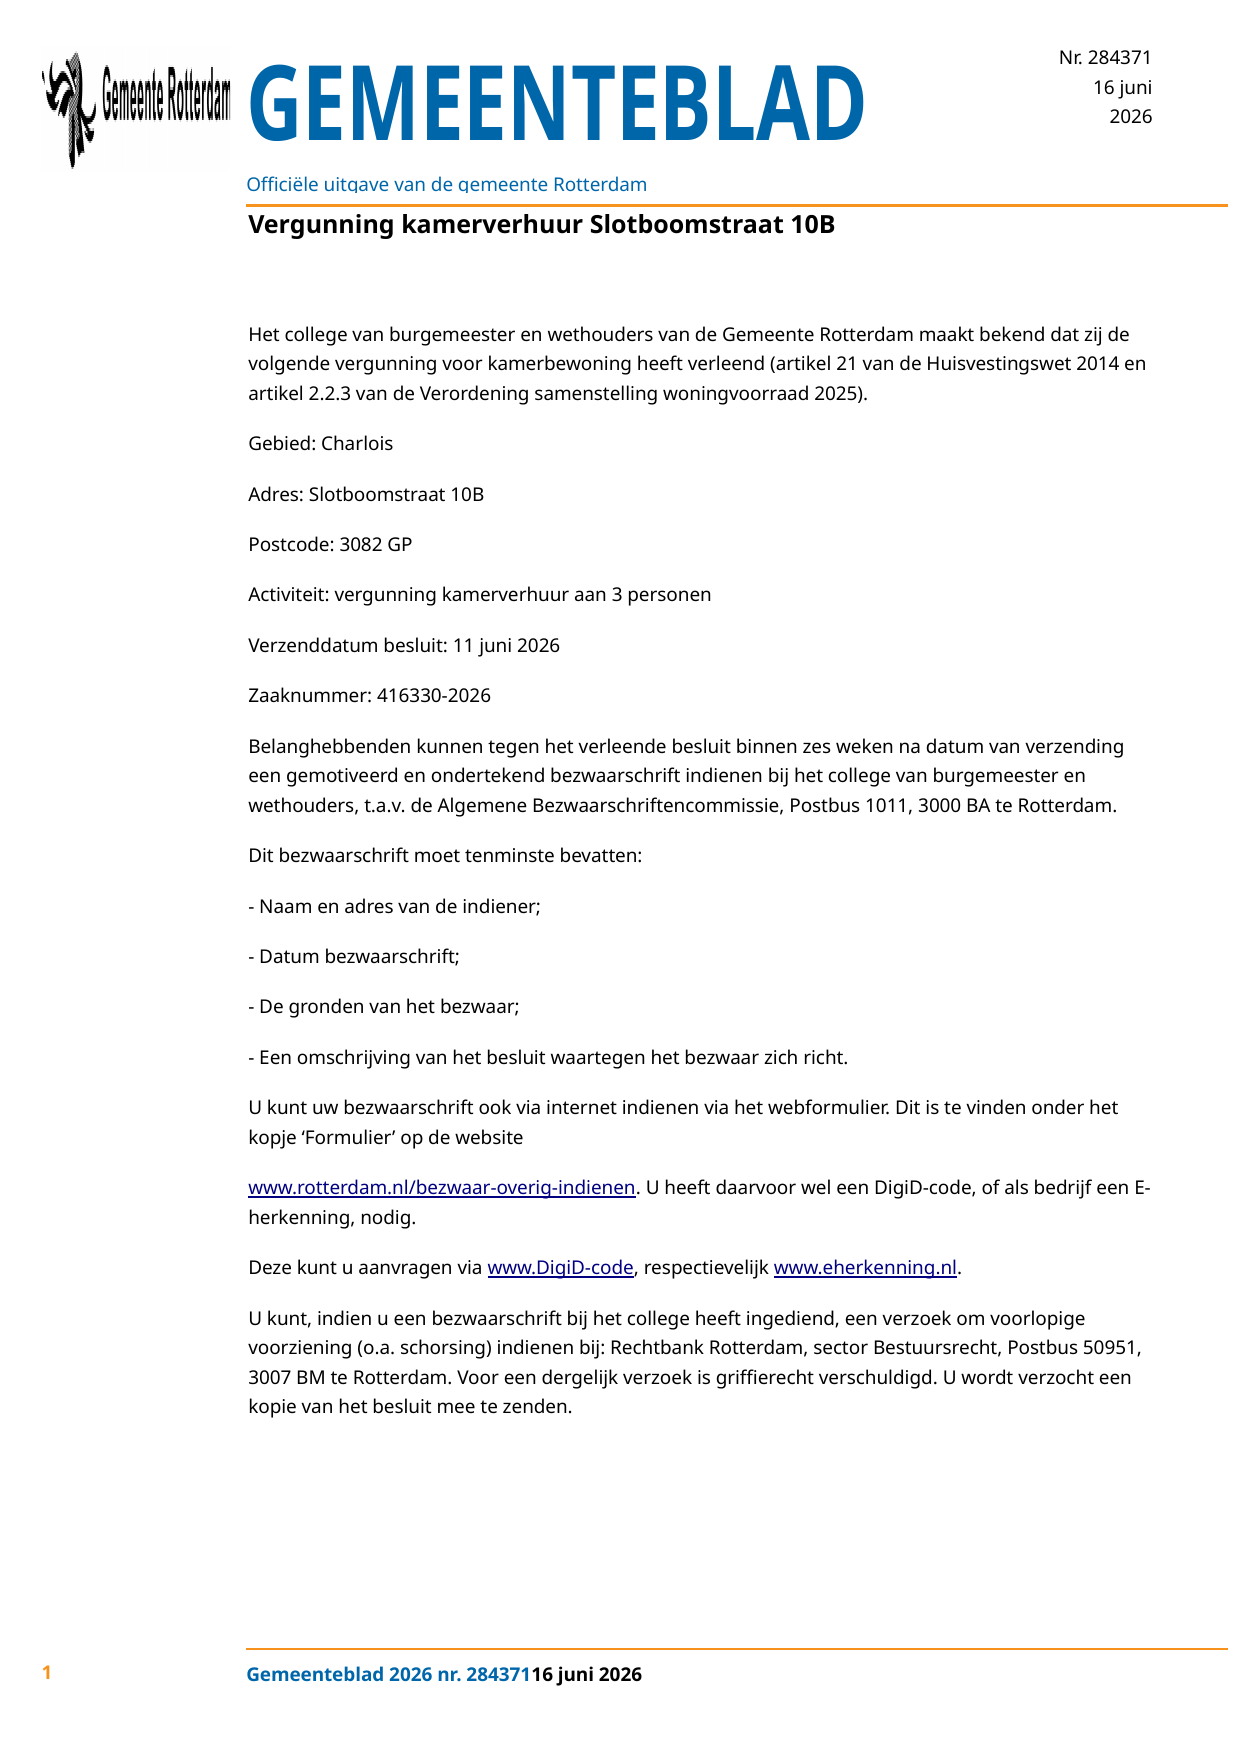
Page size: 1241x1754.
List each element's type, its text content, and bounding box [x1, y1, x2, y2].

text Vergunning kamerverhuur Slotboomstraat 10B [248, 207, 1152, 241]
text - De gronden van het bezwaar; [248, 994, 1152, 1019]
text Verzenddatum besluit: 11 juni 2026 [248, 632, 1152, 658]
text Dit bezwaarschrift moet tenminste bevatten: [248, 842, 1152, 868]
text Belanghebbenden kunnen tegen het verleende besluit binnen zes weken na datum van verzending een gemotiveerd en ondertekend bezwaarschrift indienen bij het college van burgemeester en wethouders, t.a.v. de Algemene Bezwaarschriftencommissie, Postbus 1011, 3000 BA te Rotterdam. [248, 733, 1152, 818]
text - Datum bezwaarschrift; [248, 943, 1152, 969]
text Het college van burgemeester en wethouders van de Gemeente Rotterdam maakt bekend dat zij de volgende vergunning voor kamerbewoning heeft verleend (artikel 21 van de Huisvestingswet 2014 en artikel 2.2.3 van de Verordening samenstelling woningvoorraad 2025). [248, 321, 1152, 406]
text Gebied: Charlois [248, 430, 1152, 456]
text - Een omschrijving van het besluit waartegen het bezwaar zich richt. [248, 1044, 1152, 1070]
text Adres: Slotboomstraat 10B [248, 481, 1152, 506]
picture [41, 47, 231, 172]
text Activiteit: vergunning kamerverhuur aan 3 personen [248, 582, 1152, 607]
text U kunt uw bezwaarschrift ook via internet indienen via het webformulier. Dit is te vinden onder het kopje ‘Formulier’ op de website [248, 1094, 1152, 1150]
text Zaaknummer: 416330-2026 [248, 682, 1152, 708]
text Deze kunt u aanvragen via www.DigiD-code, respectievelijk www.eherkenning.nl. [248, 1254, 1152, 1280]
text U kunt, indien u een bezwaarschrift bij het college heeft ingediend, een verzoek om voorlopige voorziening (o.a. schorsing) indienen bij: Rechtbank Rotterdam, sector Bestuursrecht, Postbus 50951, 3007 BM te Rotterdam. Voor een dergelijk verzoek is griffierecht verschuldigd. U wordt verzocht een kopie van het besluit mee te zenden. [248, 1305, 1152, 1419]
text Postcode: 3082 GP [248, 531, 1152, 557]
text - Naam en adres van de indiener; [248, 893, 1152, 918]
text www.rotterdam.nl/bezwaar-overig-indienen. U heeft daarvoor wel een DigiD-code, of als bedrijf een E-herkenning, nodig. [248, 1174, 1152, 1230]
